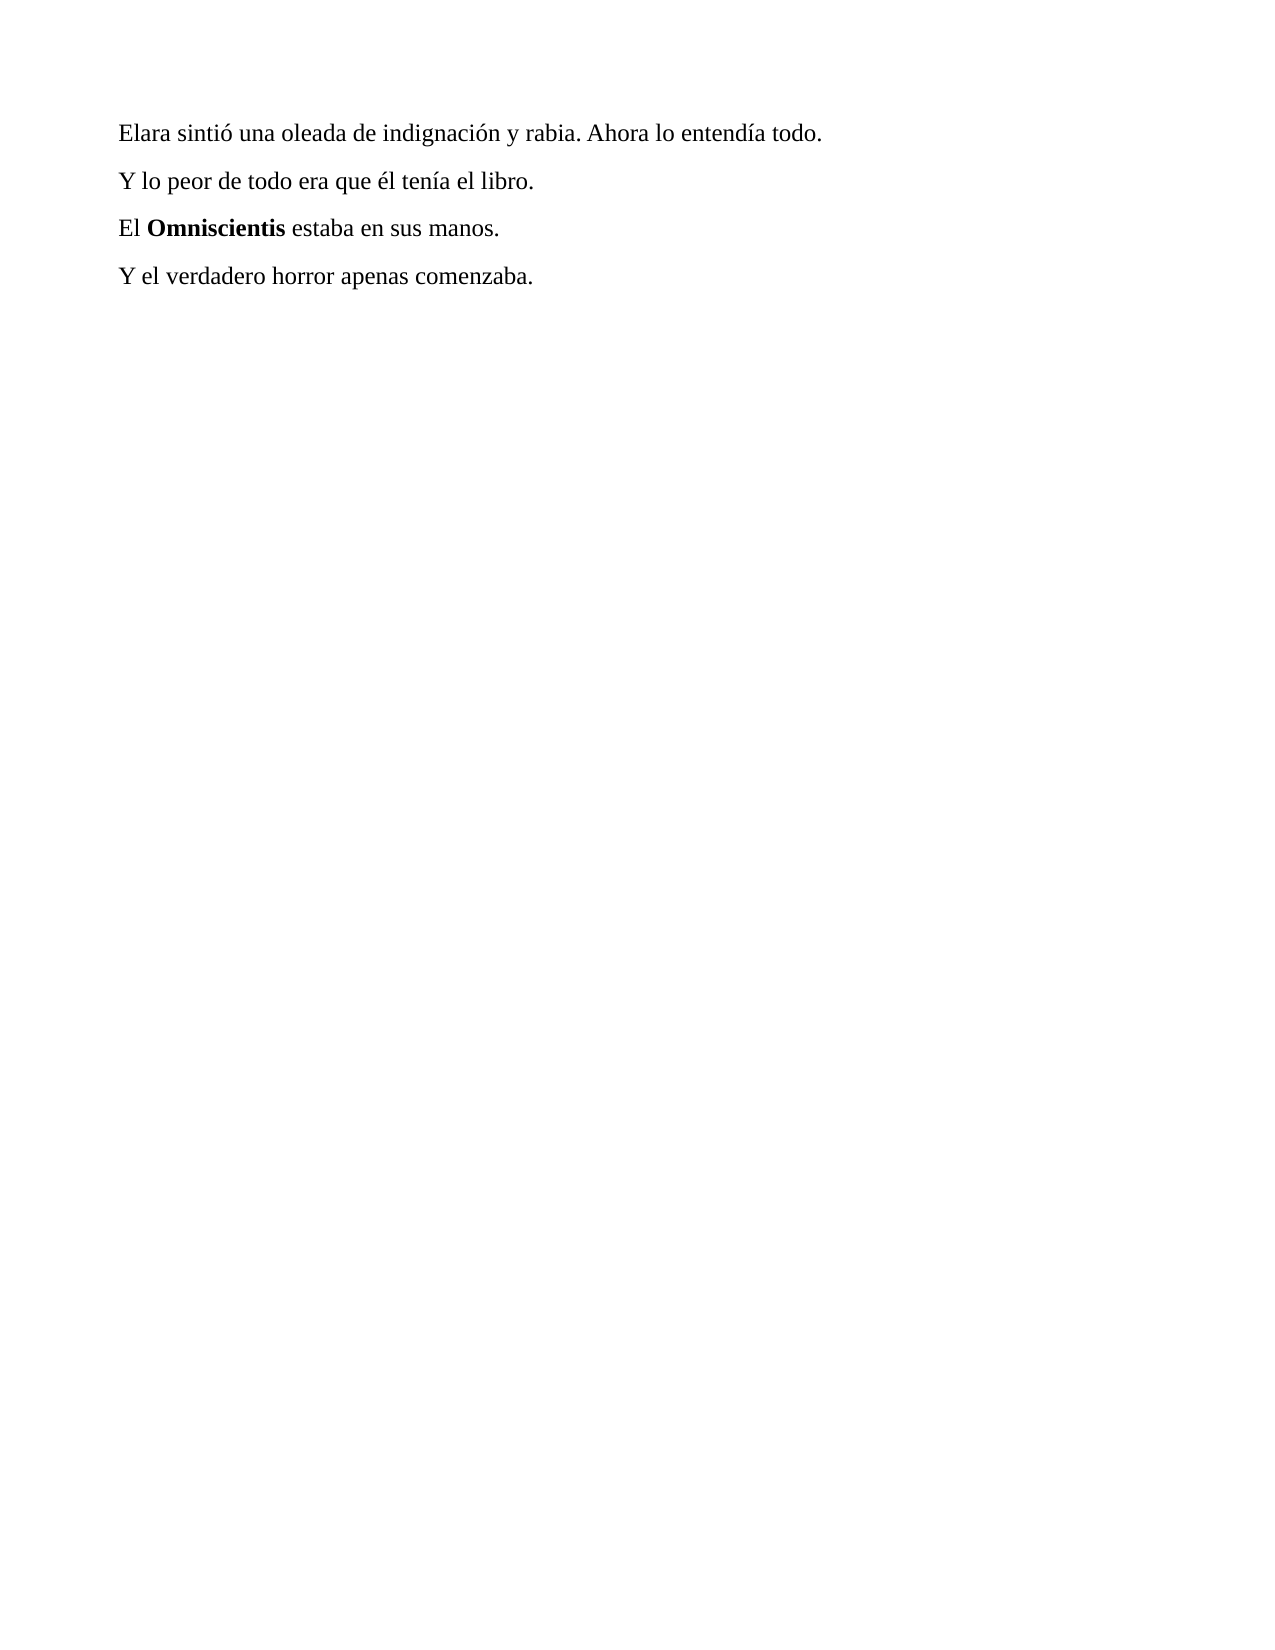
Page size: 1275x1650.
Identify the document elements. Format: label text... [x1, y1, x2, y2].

text Y lo peor de todo era que él tenía el libro. [118, 166, 1157, 194]
text Y el verdadero horror apenas comenzaba. [118, 261, 1157, 290]
text El Omniscientis estaba en sus manos. [118, 213, 1157, 242]
text Elara sintió una oleada de indignación y rabia. Ahora lo entendía todo. [118, 118, 1157, 147]
